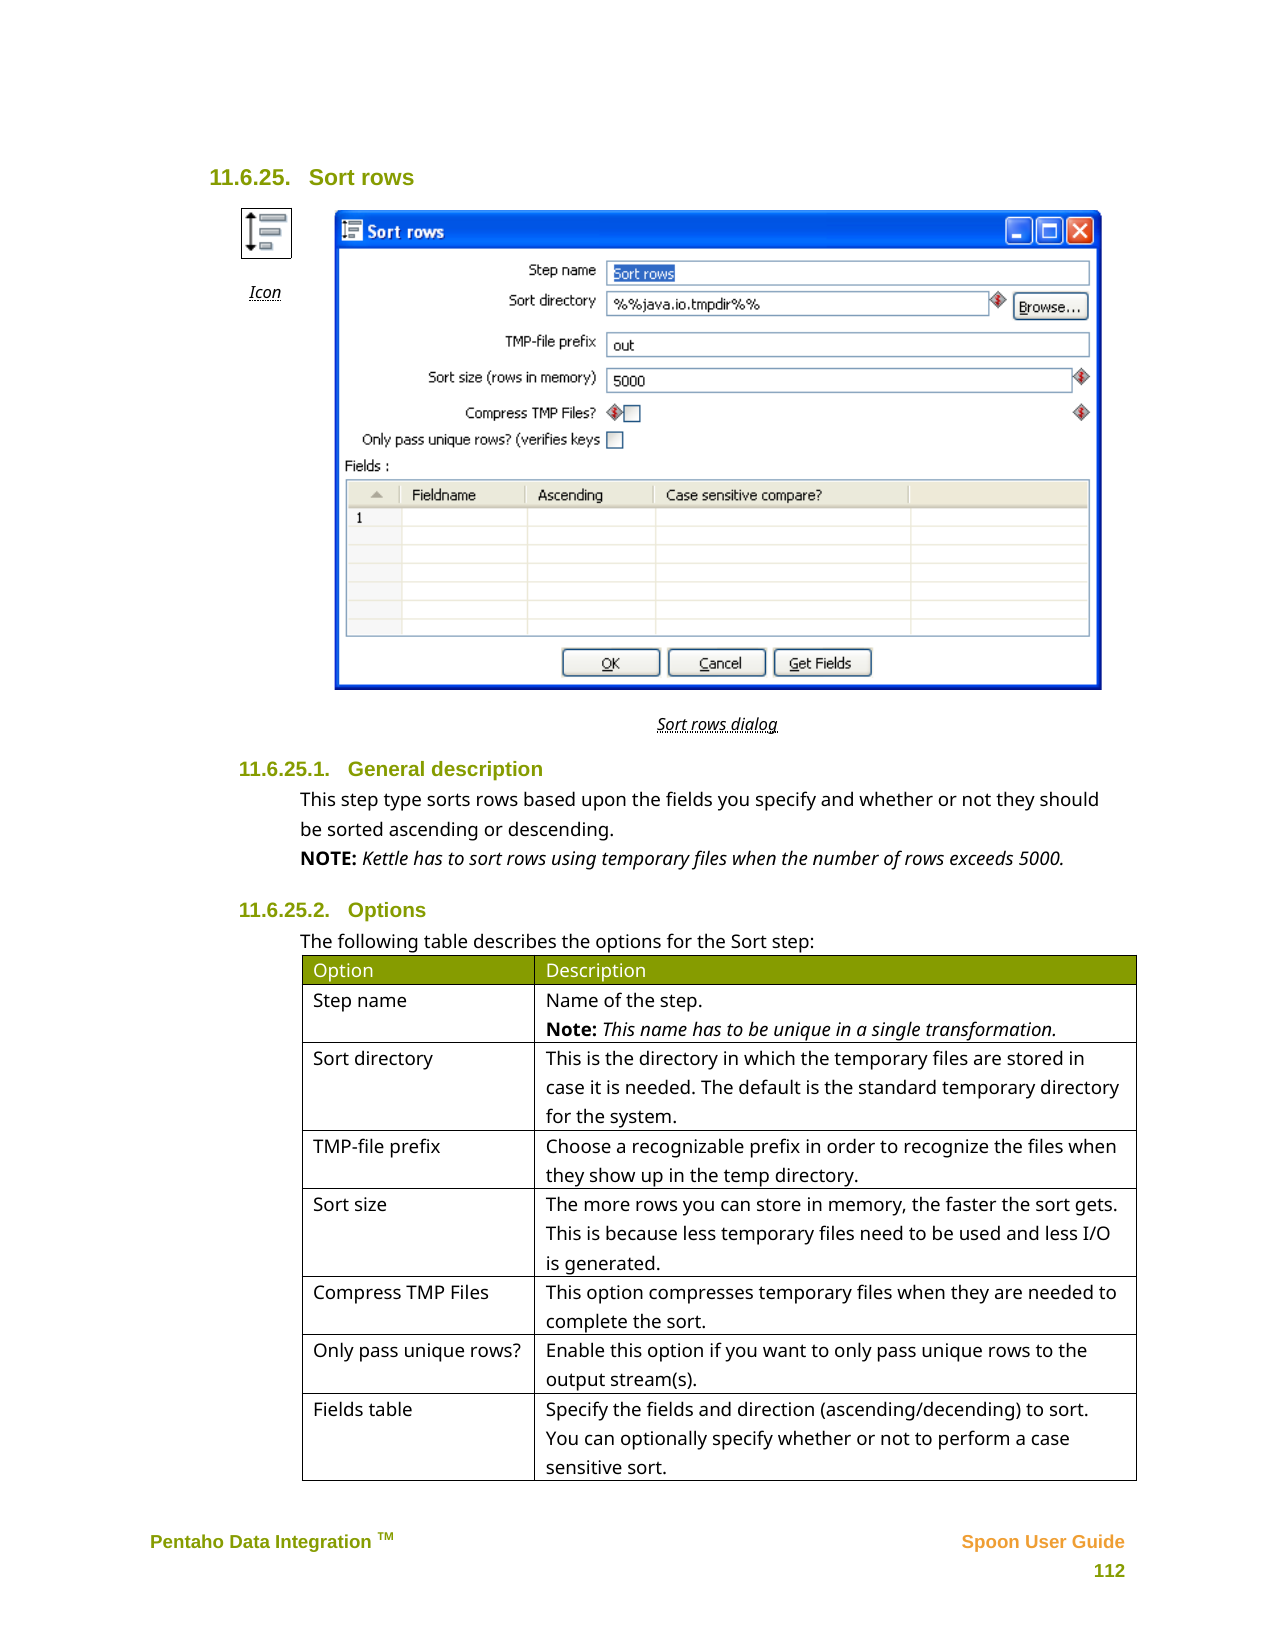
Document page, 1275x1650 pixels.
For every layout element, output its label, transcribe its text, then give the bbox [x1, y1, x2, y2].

table_header Description [535, 956, 1136, 984]
table_cell Choose a recognizable prefix in order to recognize the files when they show up in the temp directory. [535, 1131, 1136, 1188]
picture [244, 210, 288, 255]
table_cell Sort directory [303, 1043, 534, 1130]
table_cell Sort size [303, 1189, 534, 1276]
subtitle Sort rows [209, 157, 1125, 192]
table_cell The more rows you can store in memory, the faster the sort gets. This is because less temporary files need to be used and less I/O is generated. [535, 1189, 1136, 1276]
text Sort rows dialog [334, 712, 1102, 735]
table_cell Step name [303, 985, 534, 1042]
table_cell Only pass unique rows? [303, 1335, 534, 1393]
picture [334, 210, 1102, 690]
text NOTE: Kettle has to sort rows using temporary files when the number of rows exceeds 5000. [300, 842, 1125, 871]
subtitle General description [239, 748, 1125, 783]
table_header Option [303, 956, 534, 984]
table_cell Specify the fields and direction (ascending/decending) to sort. You can optionally specify whether or not to perform a case sensitive sort. [535, 1394, 1136, 1480]
table_cell This option compresses temporary files when they are needed to complete the sort. [535, 1277, 1136, 1334]
table_cell Enable this option if you want to only pass unique rows to the output stream(s). [535, 1335, 1136, 1393]
text Icon [240, 280, 292, 303]
text The following table describes the options for the Sort step: [225, 925, 1125, 954]
table_cell Name of the step. Note: This name has to be unique in a single transformation. [535, 985, 1136, 1042]
table_cell Fields table [303, 1394, 534, 1480]
table_cell Compress TMP Files [303, 1277, 534, 1334]
text This step type sorts rows based upon the fields you specify and whether or not they should be sorted ascending or descending. [300, 783, 1125, 842]
table_cell This is the directory in which the temporary files are stored in case it is needed. The default is the standard temporary directory for the system. [535, 1043, 1136, 1130]
table_cell TMP-file prefix [303, 1131, 534, 1188]
subtitle Options [239, 890, 1125, 925]
